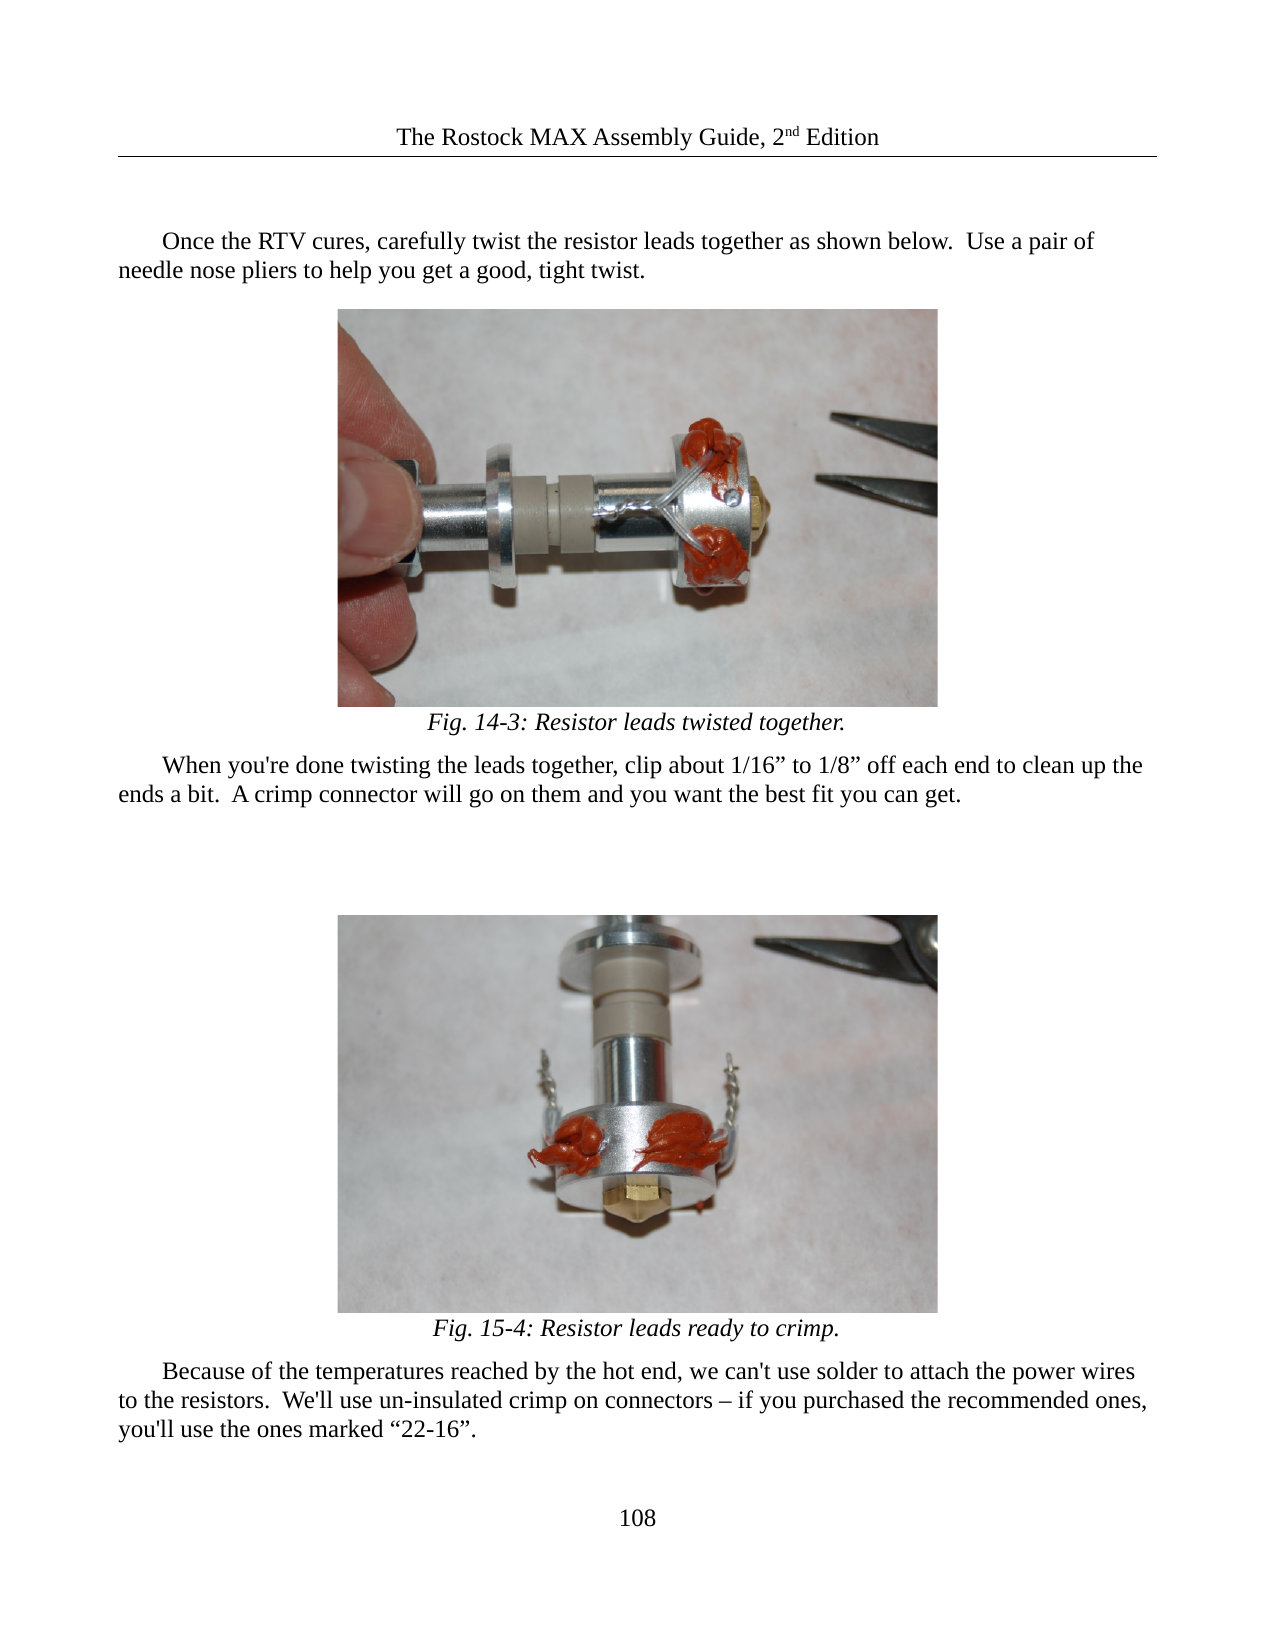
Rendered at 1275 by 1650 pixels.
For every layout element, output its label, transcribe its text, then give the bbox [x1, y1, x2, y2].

picture [337, 915, 938, 1313]
text Because of the temperatures reached by the hot end, we can't use solder to attach the power wires to the resistors. We'll use un-insulated crimp on connectors – if you purchased the recommended ones, you'll use the ones marked “22-16”. [118, 1356, 1157, 1443]
text Once the RTV cures, carefully twist the resistor leads together as shown below. Use a pair of needle nose pliers to help you get a good, tight twist. [118, 226, 1157, 284]
picture [337, 309, 938, 707]
text When you're done twisting the leads together, clip about 1/16” to 1/8” off each end to clean up the ends a bit. A crimp connector will go on them and you want the best fit you can get. [118, 750, 1157, 808]
text Fig. 14-3: Resistor leads twisted together. [337, 707, 937, 735]
text Fig. 15-4: Resistor leads ready to crimp. [337, 1313, 937, 1342]
